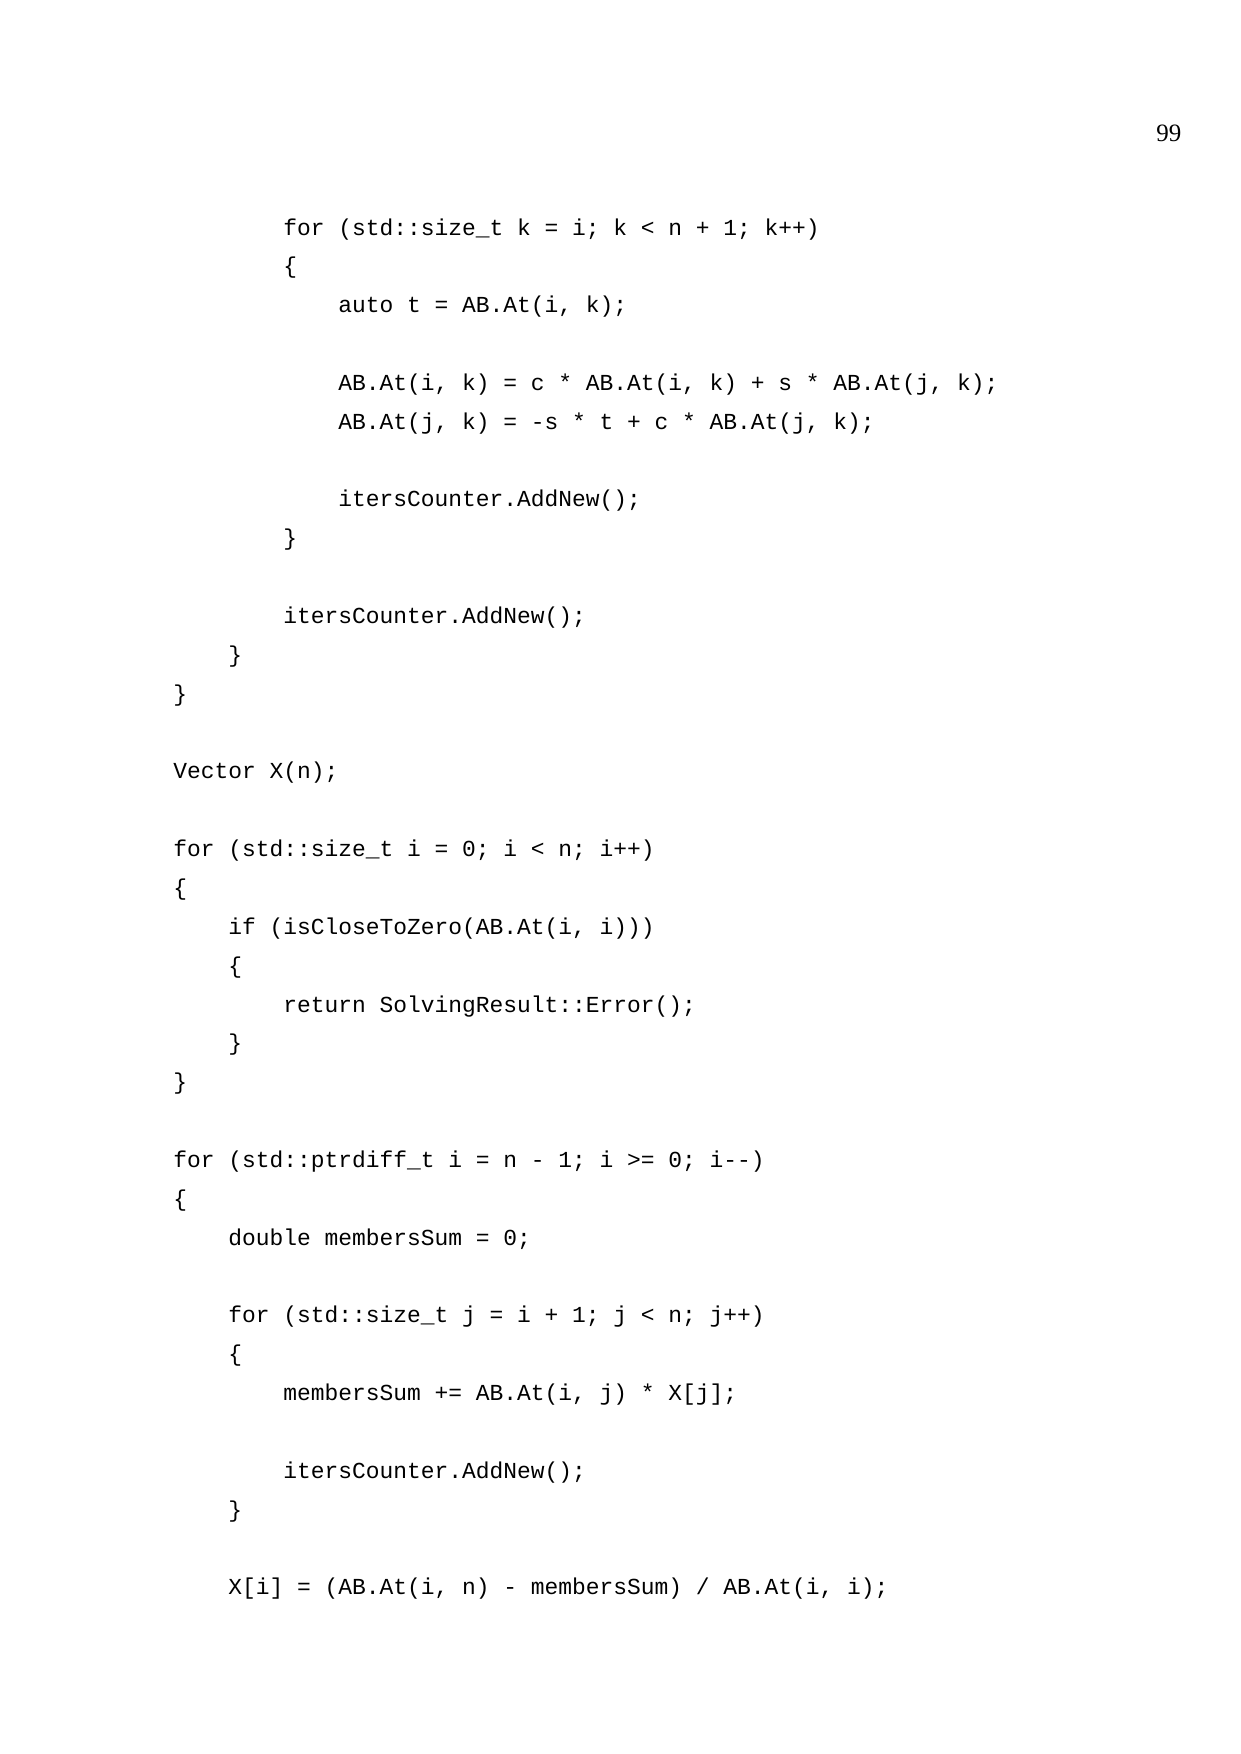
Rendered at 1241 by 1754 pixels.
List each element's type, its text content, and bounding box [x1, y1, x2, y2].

text } [118, 1498, 1181, 1524]
text Vector X(n); [118, 760, 1181, 786]
text } [118, 527, 1181, 553]
text if (isCloseToZero(AB.At(i, i))) [118, 915, 1181, 941]
text } [118, 682, 1181, 708]
text { [118, 954, 1181, 980]
text membersSum += AB.At(i, j) * X[j]; [118, 1381, 1181, 1407]
text { [118, 876, 1181, 902]
text auto t = AB.At(i, k); [118, 293, 1181, 319]
text for (std::size_t j = i + 1; j < n; j++) [118, 1304, 1181, 1330]
text } [118, 643, 1181, 669]
text for (std::size_t i = 0; i < n; i++) [118, 837, 1181, 863]
text AB.At(i, k) = c * AB.At(i, k) + s * AB.At(j, k); [118, 371, 1181, 397]
text } [118, 1071, 1181, 1097]
text return SolvingResult::Error(); [118, 993, 1181, 1019]
text itersCounter.AddNew(); [118, 1459, 1181, 1485]
text AB.At(j, k) = -s * t + c * AB.At(j, k); [118, 410, 1181, 436]
text X[i] = (AB.At(i, n) - membersSum) / AB.At(i, i); [118, 1576, 1181, 1602]
text for (std::size_t k = i; k < n + 1; k++) [118, 216, 1181, 242]
text { [118, 255, 1181, 281]
text } [118, 1032, 1181, 1058]
text double membersSum = 0; [118, 1226, 1181, 1252]
text { [118, 1187, 1181, 1213]
text { [118, 1343, 1181, 1368]
text itersCounter.AddNew(); [118, 604, 1181, 630]
text for (std::ptrdiff_t i = n - 1; i >= 0; i--) [118, 1148, 1181, 1174]
text itersCounter.AddNew(); [118, 488, 1181, 514]
